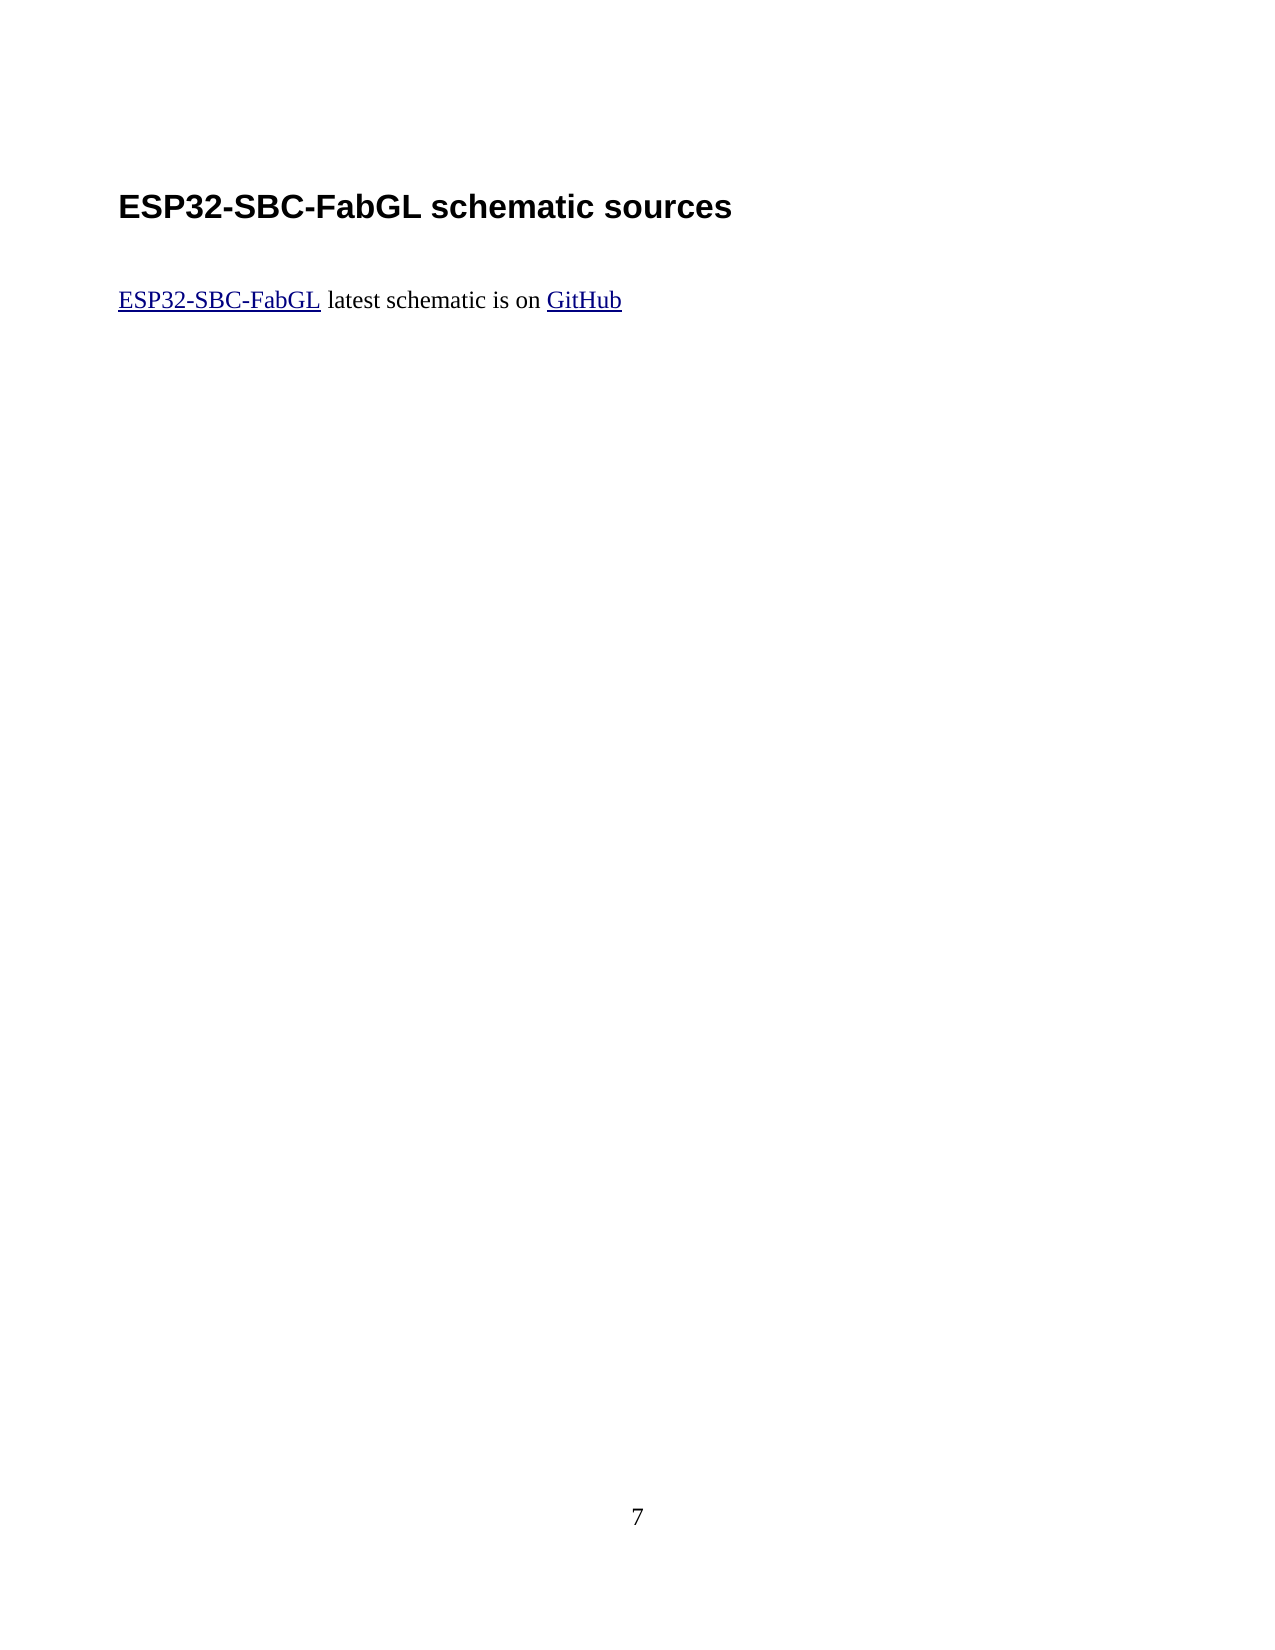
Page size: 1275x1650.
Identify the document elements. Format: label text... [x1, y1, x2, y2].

text ESP32-SBC-FabGL latest schematic is on GitHub [118, 285, 1157, 314]
subtitle ESP32-SBC-FabGL schematic sources [118, 187, 1157, 225]
